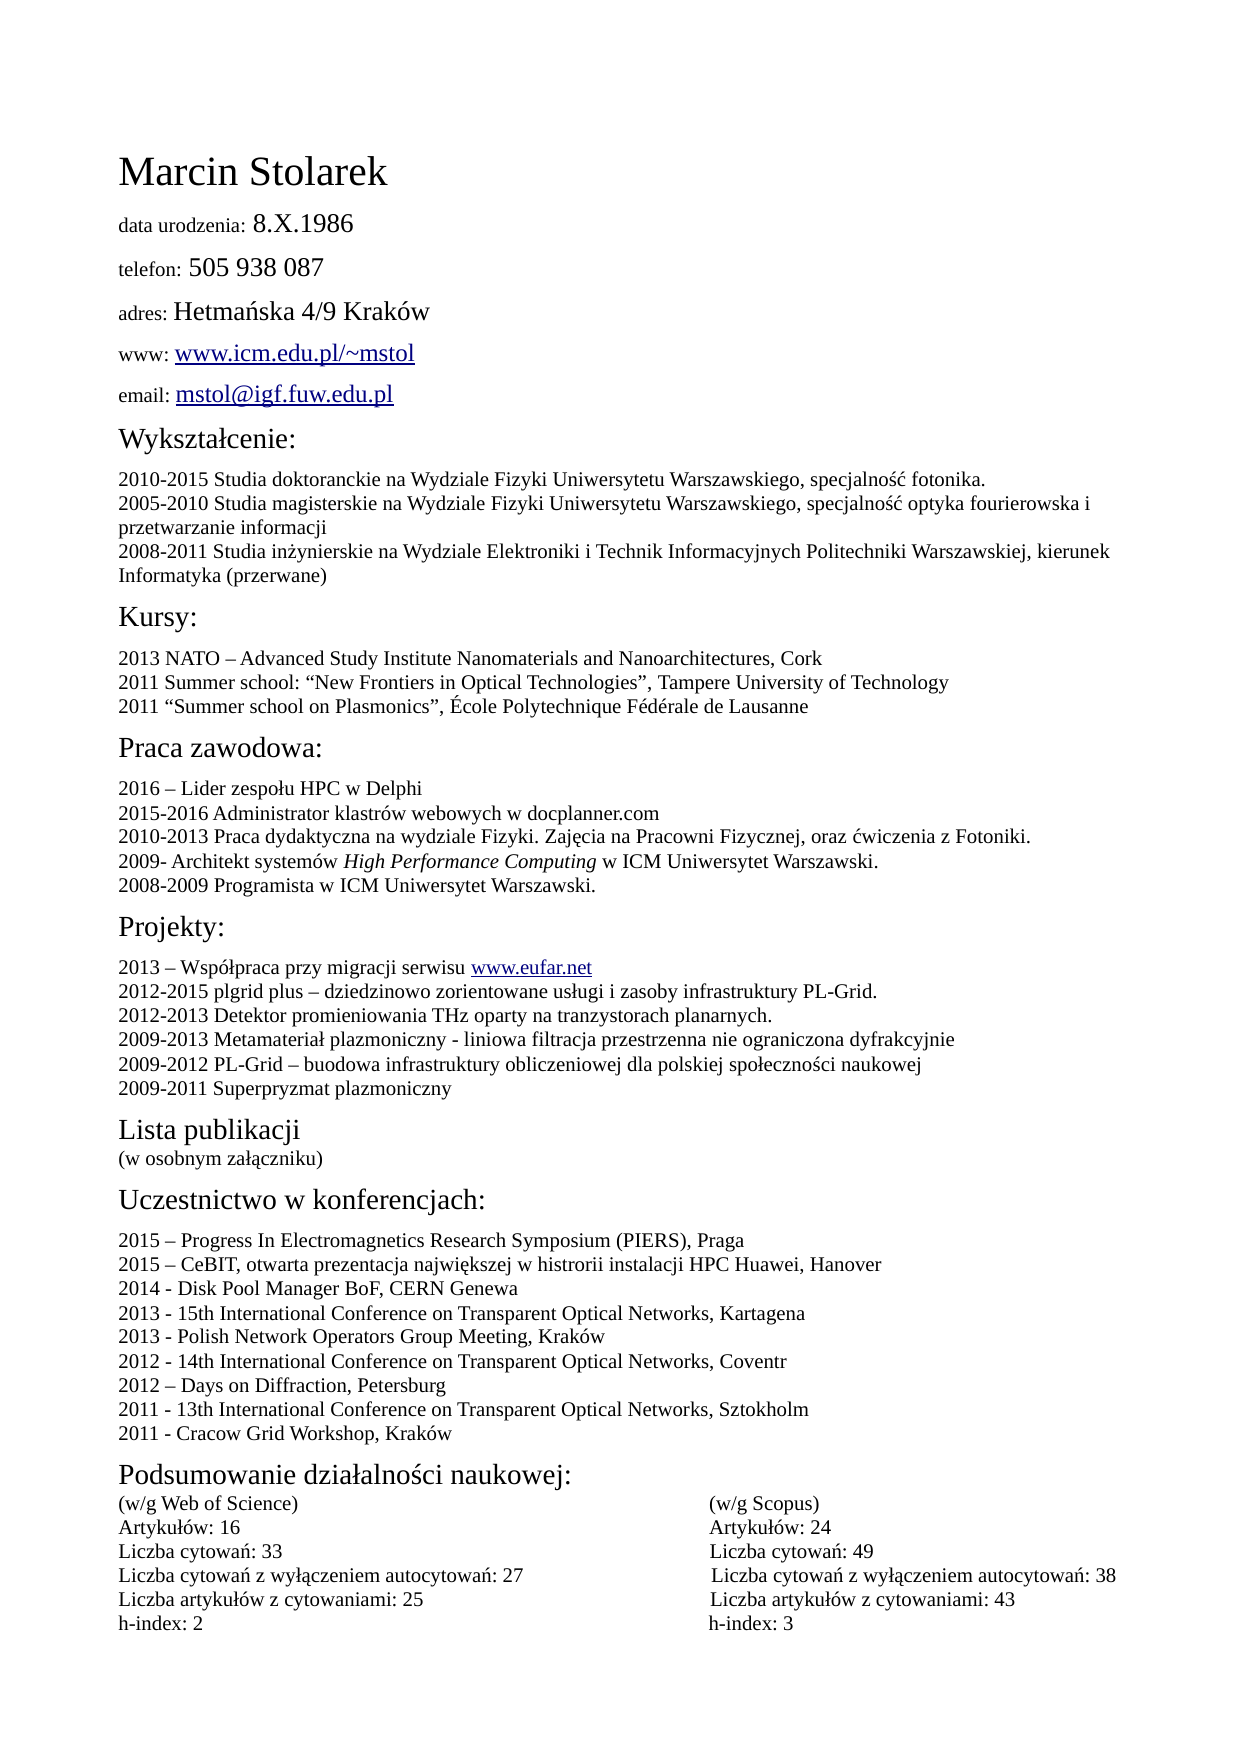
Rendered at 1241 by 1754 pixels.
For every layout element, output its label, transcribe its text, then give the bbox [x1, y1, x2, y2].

text email: mstol@igf.fuw.edu.pl [118, 379, 1122, 408]
text Podsumowanie działalności naukowej: (w/g Web of Science) (w/g Scopus) Artykułów: 16 Artykułów: 24 Liczba cytowań: 33 Liczba cytowań: 49 Liczba cytowań z wyłączeniem autocytowań: 27 Liczba cytowań z wyłączeniem autocytowań: 38 Liczba artykułów z cytowaniami: 25 Liczba artykułów z cytowaniami: 43 h-index: 2 h-index: 3 [118, 1457, 1122, 1635]
text 2013 – Współpraca przy migracji serwisu www.eufar.net 2012-2015 plgrid plus – dziedzinowo zorientowane usługi i zasoby infrastruktury PL-Grid. 2012-2013 Detektor promieniowania THz oparty na tranzystorach planarnych. 2009-2013 Metamateriał plazmoniczny - liniowa filtracja przestrzenna nie ograniczona dyfrakcyjnie 2009-2012 PL-Grid – buodowa infrastruktury obliczeniowej dla polskiej społeczności naukowej 2009-2011 Superpryzmat plazmoniczny [118, 955, 1122, 1099]
text data urodzenia: 8.X.1986 [118, 207, 1122, 238]
text Praca zawodowa: [118, 730, 1122, 764]
text 2015 – Progress In Electromagnetics Research Symposium (PIERS), Praga 2015 – CeBIT, otwarta prezentacja największej w histrorii instalacji HPC Huawei, Hanover 2014 - Disk Pool Manager BoF, CERN Genewa 2013 - 15th International Conference on Transparent Optical Networks, Kartagena 2013 - Polish Network Operators Group Meeting, Kraków 2012 - 14th International Conference on Transparent Optical Networks, Coventr 2012 – Days on Diffraction, Petersburg 2011 - 13th International Conference on Transparent Optical Networks, Sztokholm 2011 - Cracow Grid Workshop, Kraków [118, 1228, 1122, 1445]
text 2013 NATO – Advanced Study Institute Nanomaterials and Nanoarchitectures, Cork 2011 Summer school: “New Frontiers in Optical Technologies”, Tampere University of Technology 2011 “Summer school on Plasmonics”, École Polytechnique Fédérale de Lausanne [118, 646, 1122, 718]
text Uczestnictwo w konferencjach: [118, 1182, 1122, 1216]
text Projekty: [118, 909, 1122, 943]
text telefon: 505 938 087 [118, 251, 1122, 282]
text Marcin Stolarek [118, 147, 1122, 195]
text 2016 – Lider zespołu HPC w Delphi 2015-2016 Administrator klastrów webowych w docplanner.com 2010-2013 Praca dydaktyczna na wydziale Fizyki. Zajęcia na Pracowni Fizycznej, oraz ćwiczenia z Fotoniki. 2009- Architekt systemów High Performance Computing w ICM Uniwersytet Warszawski. 2008-2009 Programista w ICM Uniwersytet Warszawski. [118, 776, 1122, 897]
text www: www.icm.edu.pl/~mstol [118, 338, 1122, 367]
text 2010-2015 Studia doktoranckie na Wydziale Fizyki Uniwersytetu Warszawskiego, specjalność fotonika. 2005-2010 Studia magisterskie na Wydziale Fizyki Uniwersytetu Warszawskiego, specjalność optyka fourierowska i przetwarzanie informacji 2008-2011 Studia inżynierskie na Wydziale Elektroniki i Technik Informacyjnych Politechniki Warszawskiej, kierunek Informatyka (przerwane) [118, 467, 1122, 587]
text Kursy: [118, 599, 1122, 633]
text adres: Hetmańska 4/9 Kraków [118, 294, 1122, 326]
text Wykształcenie: [118, 421, 1122, 454]
text Lista publikacji (w osobnym załączniku) [118, 1112, 1122, 1170]
